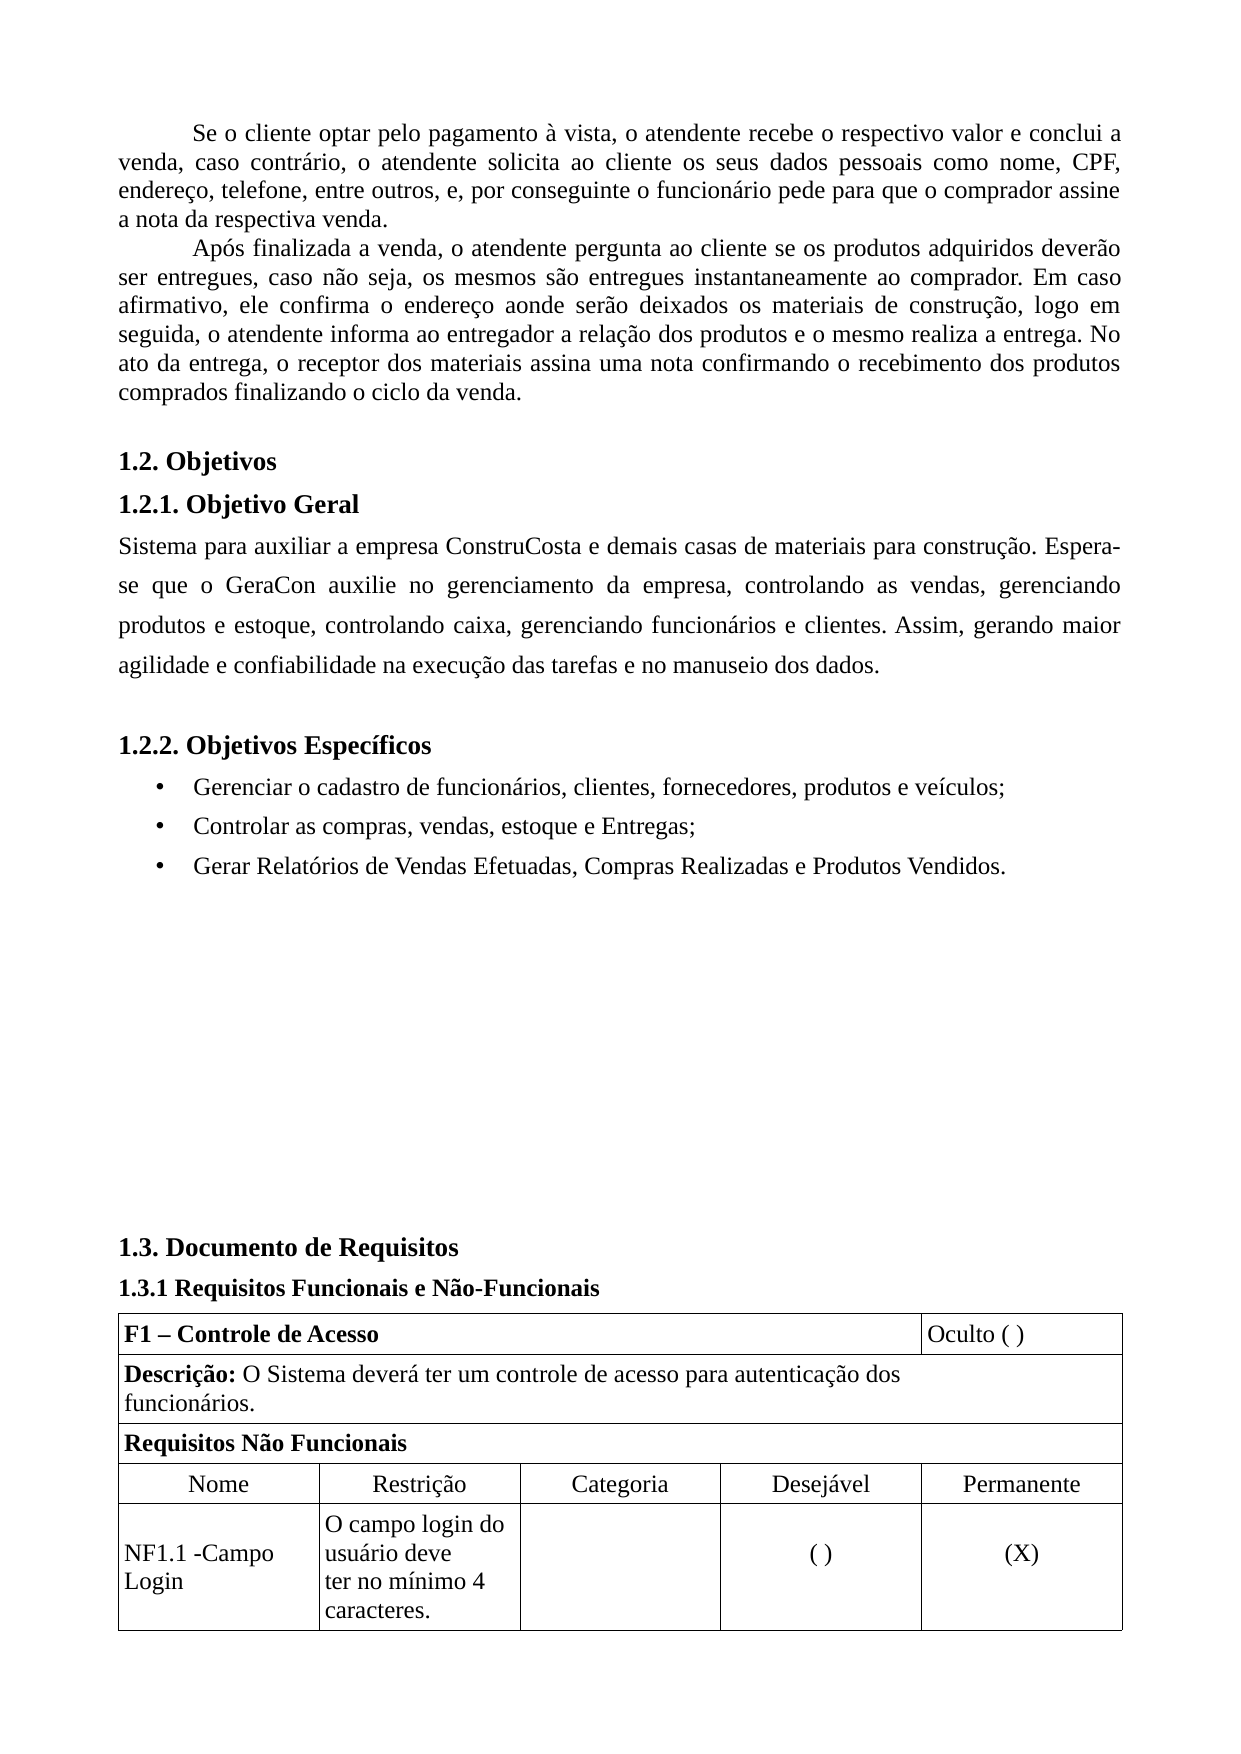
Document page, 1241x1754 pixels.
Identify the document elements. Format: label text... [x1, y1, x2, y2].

table_cell Categoria [521, 1464, 720, 1503]
table_cell ( ) [721, 1504, 921, 1630]
table_cell [521, 1504, 720, 1630]
table_cell Permanente [922, 1464, 1122, 1503]
table_cell O campo login do usuário deve ter no mínimo 4 caracteres. [320, 1504, 520, 1630]
table_cell Nome [119, 1464, 319, 1503]
text 1.2.1. Objetivo Geral [118, 488, 1122, 519]
table_cell Desejável [721, 1464, 921, 1503]
table_cell NF1.1 -Campo Login [119, 1504, 319, 1630]
text 1.3.1 Requisitos Funcionais e Não-Funcionais [118, 1273, 1122, 1302]
table_cell Requisitos Não Funcionais [119, 1424, 1122, 1463]
table_header Oculto ( ) [922, 1314, 1122, 1353]
table_cell (X) [922, 1504, 1122, 1630]
text Após finalizada a venda, o atendente pergunta ao cliente se os produtos adquiridos deverão ser entregues, caso não seja, os mesmos são entregues instantaneamente ao comprador. Em caso afirmativo, ele confirma o endereço aonde serão deixados os materiais de construção, logo em seguida, o atendente informa ao entregador a relação dos produtos e o mesmo realiza a entrega. No ato da entrega, o receptor dos materiais assina uma nota confirmando o recebimento dos produtos comprados finalizando o ciclo da venda. [118, 233, 1122, 406]
text 1.3. Documento de Requisitos [118, 1231, 1122, 1262]
text Se o cliente optar pelo pagamento à vista, o atendente recebe o respectivo valor e conclui a venda, caso contrário, o atendente solicita ao cliente os seus dados pessoais como nome, CPF, endereço, telefone, entre outros, e, por conseguinte o funcionário pede para que o comprador assine a nota da respectiva venda. [118, 118, 1122, 233]
table_cell Descrição: O Sistema deverá ter um controle de acesso para autenticação dos funcionários. [119, 1355, 1122, 1422]
list Controlar as compras, vendas, estoque e Entregas; [156, 811, 1122, 840]
table_header F1 – Controle de Acesso [119, 1314, 921, 1353]
list Gerenciar o cadastro de funcionários, clientes, fornecedores, produtos e veículos; [156, 772, 1122, 801]
table_cell Restrição [320, 1464, 520, 1503]
text Sistema para auxiliar a empresa ConstruCosta e demais casas de materiais para construção. Espera-se que o GeraCon auxilie no gerenciamento da empresa, controlando as vendas, gerenciando produtos e estoque, controlando caixa, gerenciando funcionários e clientes. Assim, gerando maior agilidade e confiabilidade na execução das tarefas e no manuseio dos dados. [118, 531, 1122, 678]
list Gerar Relatórios de Vendas Efetuadas, Compras Realizadas e Produtos Vendidos. [156, 851, 1122, 880]
text 1.2.2. Objetivos Específicos [118, 729, 1122, 760]
text 1.2. Objetivos [118, 445, 1122, 476]
